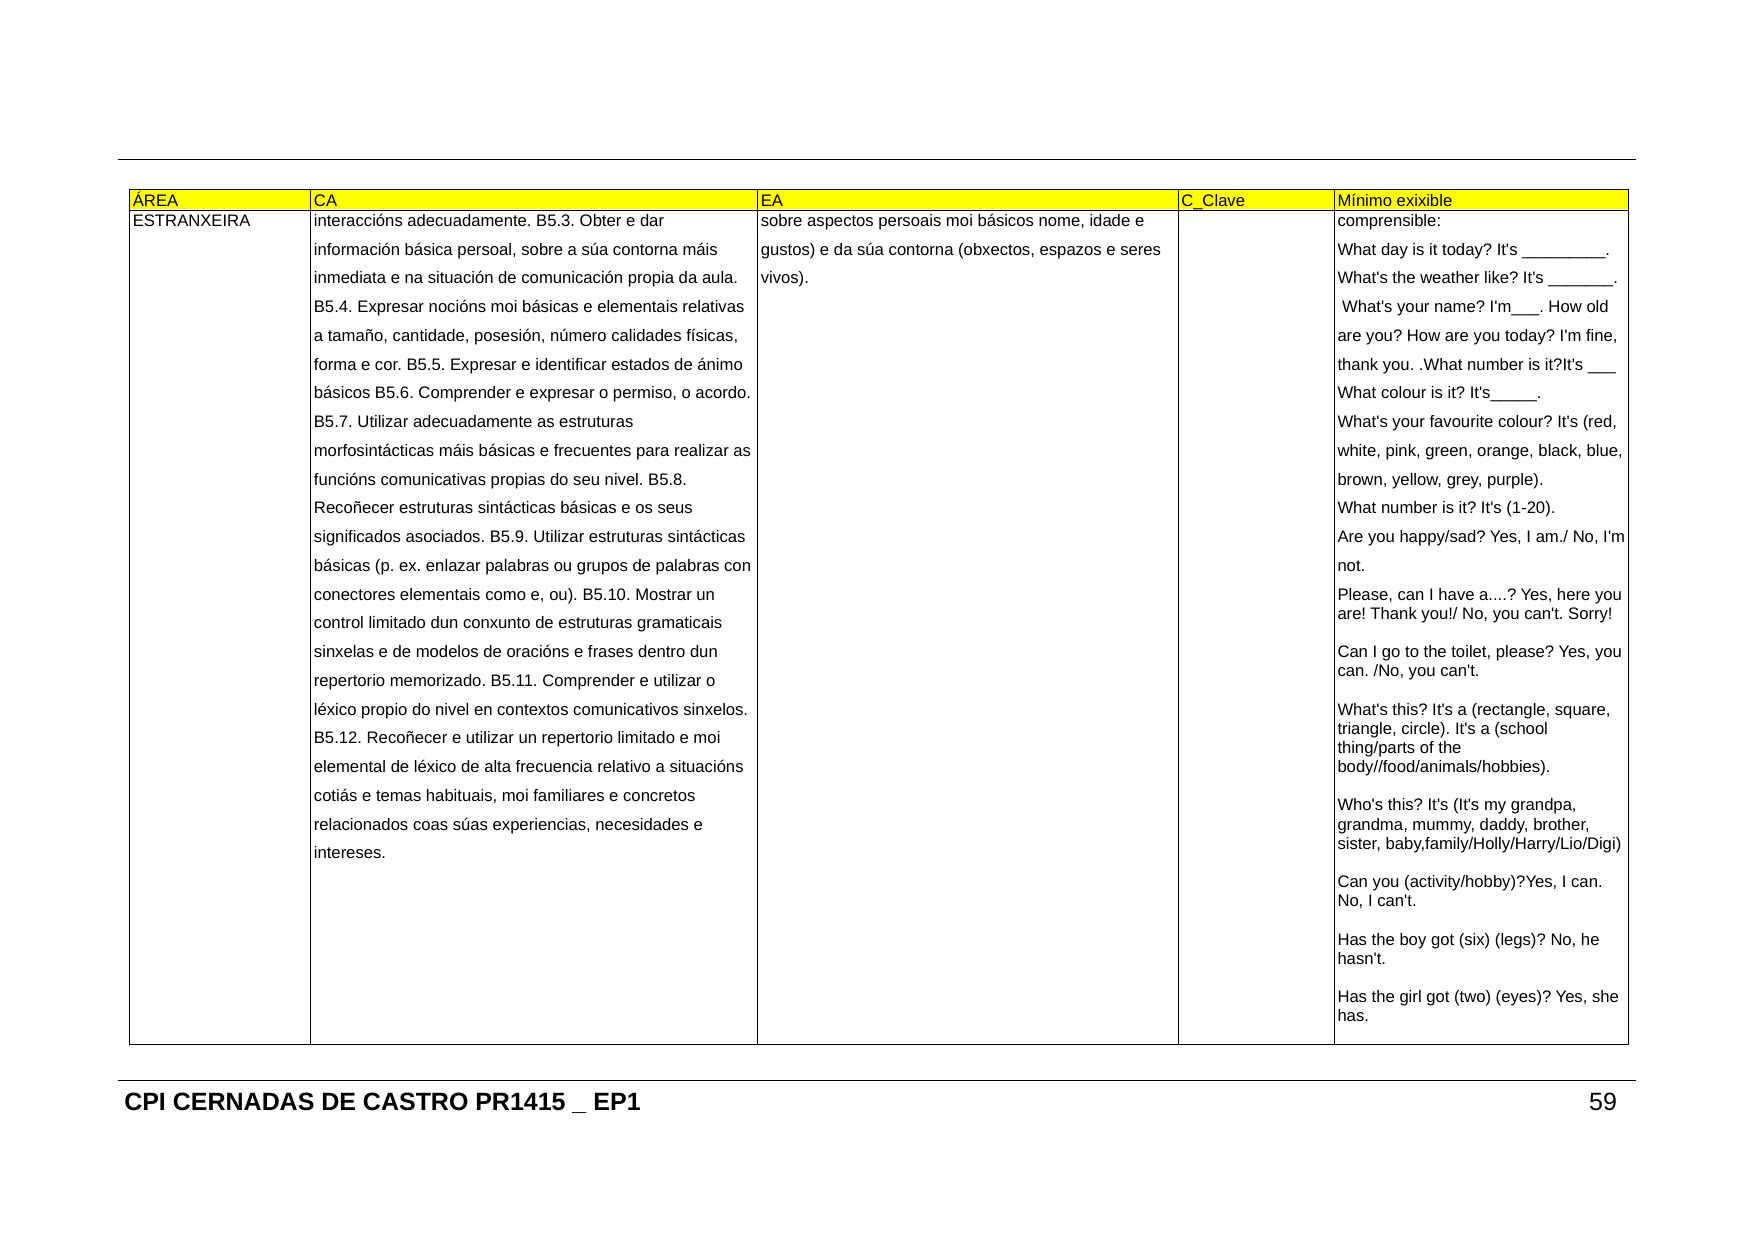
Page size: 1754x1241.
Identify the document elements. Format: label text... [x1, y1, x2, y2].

table_header EA [758, 190, 1178, 209]
table_cell interaccións adecuadamente. B5.3. Obter e dar información básica persoal, sobre a súa contorna máis inmediata e na situación de comunicación propia da aula. B5.4. Expresar nocións moi básicas e elementais relativas a tamaño, cantidade, posesión, número calidades físicas, forma e cor. B5.5. Expresar e identificar estados de ánimo básicos B5.6. Comprender e expresar o permiso, o acordo. B5.7. Utilizar adecuadamente as estruturas morfosintácticas máis básicas e frecuentes para realizar as funcións comunicativas propias do seu nivel. B5.8. Recoñecer estruturas sintácticas básicas e os seus significados asociados. B5.9. Utilizar estruturas sintácticas básicas (p. ex. enlazar palabras ou grupos de palabras con conectores elementais como e, ou). B5.10. Mostrar un control limitado dun conxunto de estruturas gramaticais sinxelas e de modelos de oracións e frases dentro dun repertorio memorizado. B5.11. Comprender e utilizar o léxico propio do nivel en contextos comunicativos sinxelos. B5.12. Recoñecer e utilizar un repertorio limitado e moi elemental de léxico de alta frecuencia relativo a situacións cotiás e temas habituais, moi familiares e concretos relacionados coas súas experiencias, necesidades e intereses. [311, 211, 757, 1044]
table_header Mínimo exixible [1335, 190, 1628, 209]
table_cell [1179, 211, 1334, 1044]
table_cell ESTRANXEIRA [130, 211, 310, 1044]
table_cell comprensible: What day is it today? It's _________. What's the weather like? It's _______. What's your name? I'm___. How old are you? How are you today? I'm fine, thank you. .What number is it?It's ___ What colour is it? It's_____. What's your favourite colour? It's (red, white, pink, green, orange, black, blue, brown, yellow, grey, purple). What number is it? It's (1-20). Are you happy/sad? Yes, I am./ No, I'm not. Please, can I have a....? Yes, here you are! Thank you!/ No, you can't. Sorry! Can I go to the toilet, please? Yes, you can. /No, you can't. What's this? It's a (rectangle, square, triangle, circle). It's a (school thing/parts of the body//food/animals/hobbies). Who's this? It's (It's my grandpa, grandma, mummy, daddy, brother, sister, baby,family/Holly/Harry/Lio/Digi) Can you (activity/hobby)?Yes, I can. No, I can't. Has the boy got (six) (legs)? No, he hasn't. Has the girl got (two) (eyes)? Yes, she has. [1335, 211, 1628, 1044]
table_header C_Clave [1179, 190, 1334, 209]
table_header ÁREA [130, 190, 310, 209]
table_cell sobre aspectos persoais moi básicos nome, idade e gustos) e da súa contorna (obxectos, espazos e seres vivos). [758, 211, 1178, 1044]
table_header CA [311, 190, 757, 209]
